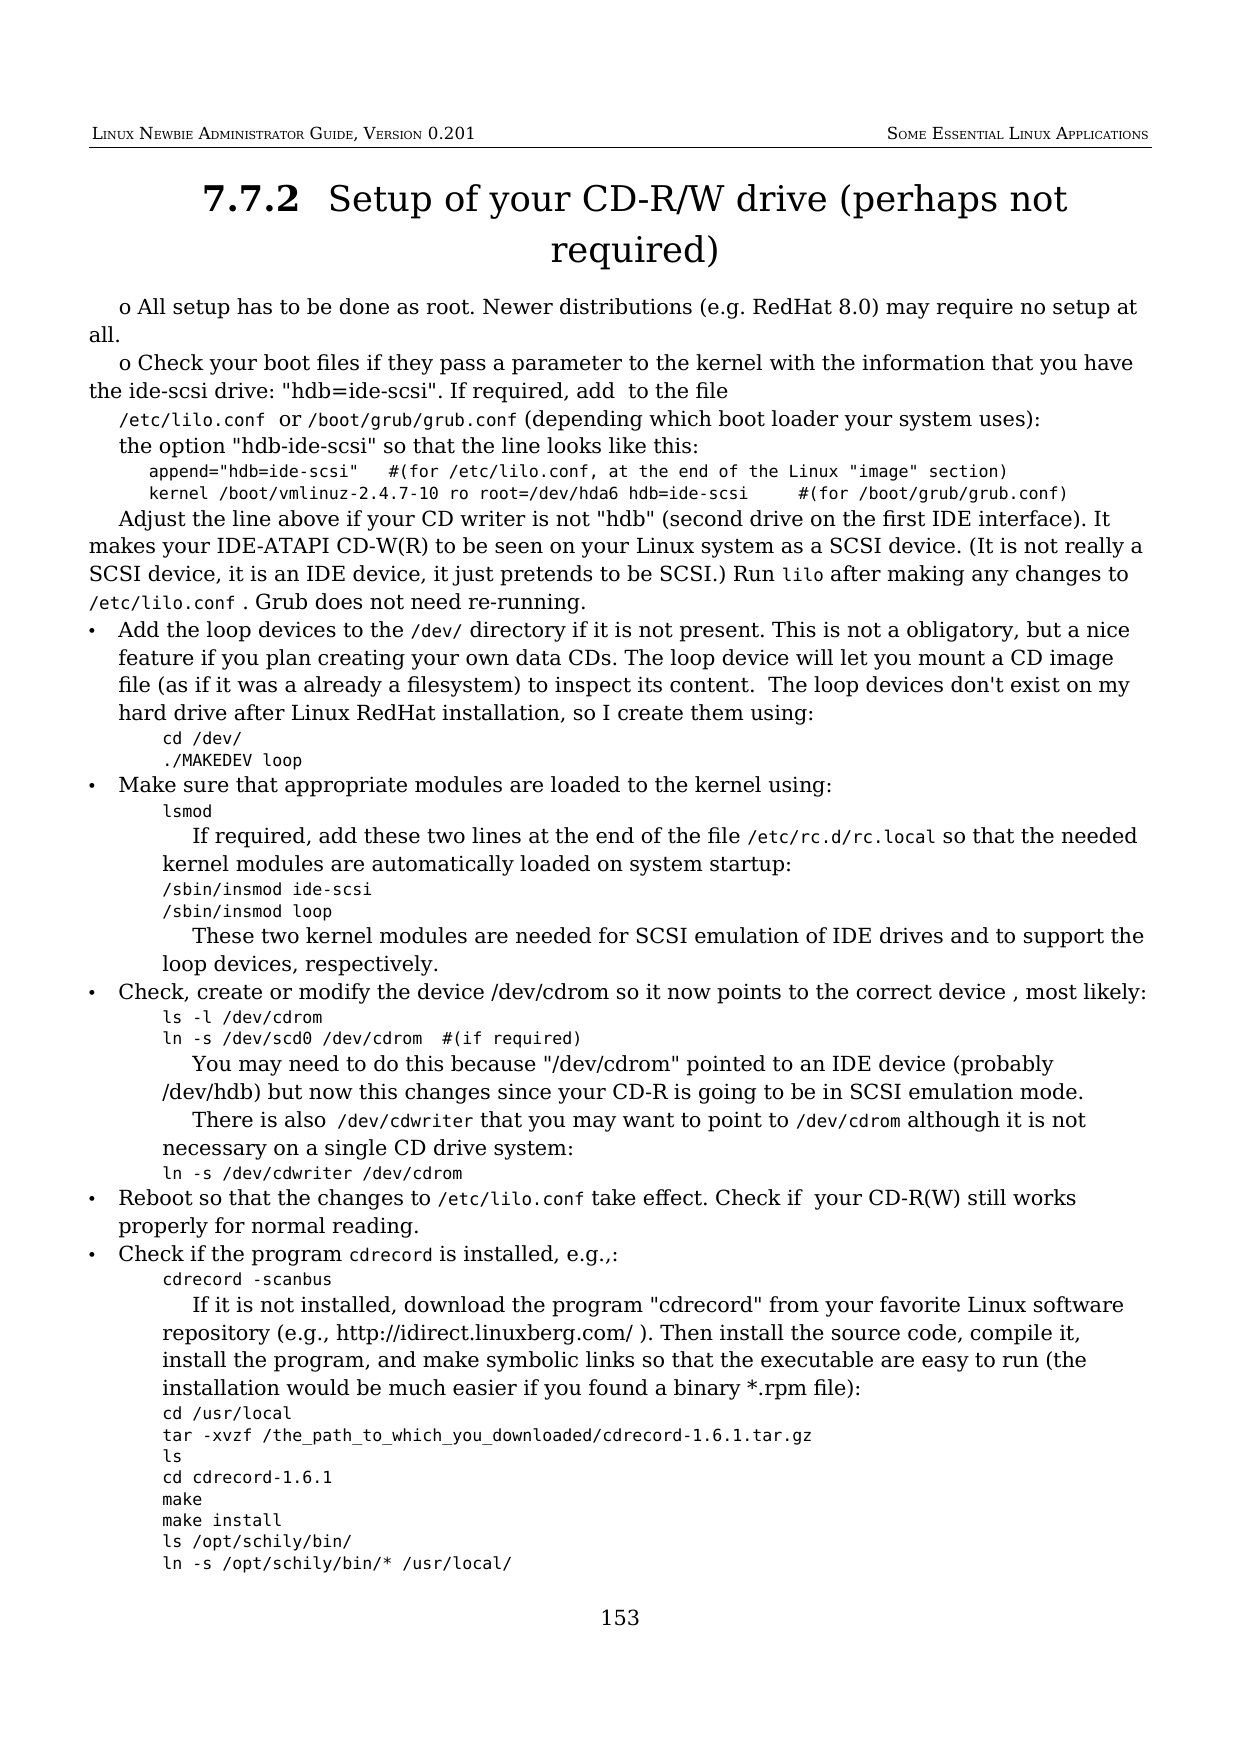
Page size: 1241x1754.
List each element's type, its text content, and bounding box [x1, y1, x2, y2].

text ln -s /dev/cdwriter /dev/cdrom [162, 1163, 1152, 1183]
text cd /usr/local [162, 1404, 1152, 1424]
text tar -xvzf /the_path_to_which_you_downloaded/cdrecord-1.6.1.tar.gz [162, 1426, 1152, 1445]
list Check if the program cdrecord is installed, e.g.,: [88, 1242, 1152, 1266]
text ./MAKEDEV loop [162, 751, 1152, 770]
text /etc/lilo.conf or /boot/grub/grub.conf (depending which boot loader your system uses): [88, 407, 1152, 431]
text lsmod [162, 801, 1152, 821]
list Add the loop devices to the /dev/ directory if it is not present. This is not a obligatory, but a nice feature if you plan creating your own data CDs. The loop device will let you mount a CD image file (as if it was a already a filesystem) to inspect its content. The loop devices don't exist on my hard drive after Linux RedHat installation, so I create them using: [88, 618, 1152, 726]
text cdrecord -scanbus [162, 1270, 1152, 1289]
text /sbin/insmod ide-scsi [162, 880, 1152, 899]
text make install [162, 1511, 1152, 1531]
text cd cdrecord-1.6.1 [162, 1468, 1152, 1488]
text These two kernel modules are needed for SCSI emulation of IDE drives and to support the loop devices, respectively. [162, 924, 1152, 977]
text kernel /boot/vmlinuz-2.4.7-10 ro root=/dev/hda6 hdb=ide-scsi #(for /boot/grub/grub.conf) [148, 484, 1152, 503]
text /sbin/insmod loop [162, 901, 1152, 921]
text If it is not installed, download the program "cdrecord" from your favorite Linux software repository (e.g., http://idirect.linuxberg.com/ ). Then install the source code, compile it, install the program, and make symbolic links so that the executable are easy to run (the installation would be much easier if you found a binary *.rpm file): [162, 1293, 1152, 1401]
text make [162, 1490, 1152, 1509]
text append="hdb=ide-scsi" #(for /etc/lilo.conf, at the end of the Linux "image" section) [148, 462, 1152, 482]
text ls /opt/schily/bin/ [162, 1532, 1152, 1552]
text You may need to do this because "/dev/cdrom" pointed to an IDE device (probably /dev/hdb) but now this changes since your CD-R is going to be in SCSI emulation mode. [162, 1052, 1152, 1104]
text Adjust the line above if your CD writer is not "hdb" (second drive on the first IDE interface). It makes your IDE-ATAPI CD-W(R) to be seen on your Linux system as a SCSI device. (It is not really a SCSI device, it is an IDE device, it just pretends to be SCSI.) Run lilo after making any changes to /etc/lilo.conf . Grub does not need re-running. [88, 507, 1152, 614]
list Reboot so that the changes to /etc/lilo.conf take effect. Check if your CD-R(W) still works properly for normal reading. [88, 1187, 1152, 1239]
text There is also /dev/cdwriter that you may want to point to /dev/cdrom although it is not necessary on a single CD drive system: [162, 1108, 1152, 1160]
text ls [162, 1447, 1152, 1466]
text cd /dev/ [162, 729, 1152, 749]
subtitle Setup of your CD-R/W drive (perhaps not required) [88, 178, 1152, 271]
list Make sure that appropriate modules are loaded to the kernel using: [88, 774, 1152, 798]
list Check, create or modify the device /dev/cdrom so it now points to the correct device , most likely: [88, 980, 1152, 1004]
text the option "hdb-ide-scsi" so that the line looks like this: [88, 434, 1152, 459]
text o Check your boot files if they pass a parameter to the kernel with the information that you have the ide-scsi drive: "hdb=ide-scsi". If required, add to the file [88, 351, 1152, 403]
text ln -s /opt/schily/bin/* /usr/local/ [162, 1554, 1152, 1573]
text ls -l /dev/cdrom [162, 1008, 1152, 1027]
text o All setup has to be done as root. Newer distributions (e.g. RedHat 8.0) may require no setup at all. [88, 296, 1152, 348]
text If required, add these two lines at the end of the file /etc/rc.d/rc.local so that the needed kernel modules are automatically loaded on system startup: [162, 824, 1152, 877]
text ln -s /dev/scd0 /dev/cdrom #(if required) [162, 1029, 1152, 1049]
